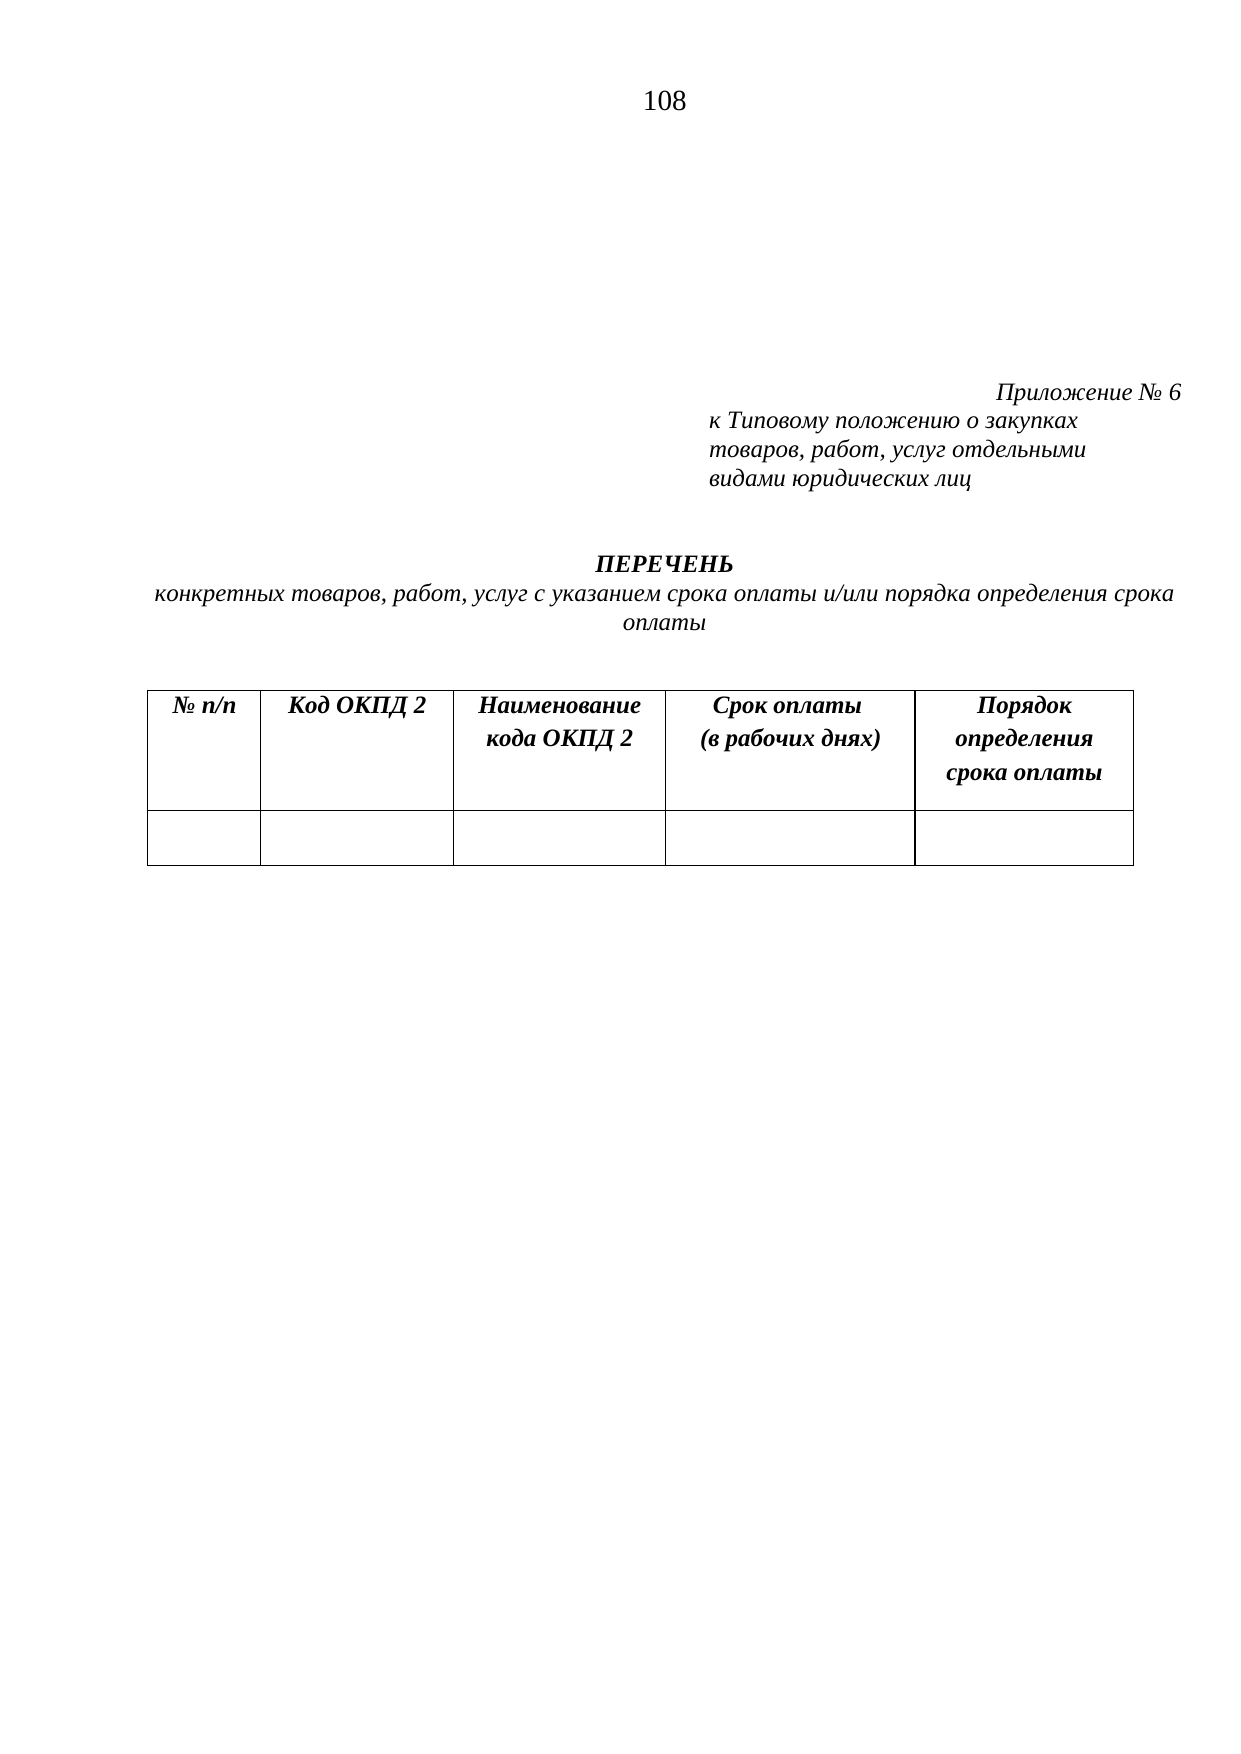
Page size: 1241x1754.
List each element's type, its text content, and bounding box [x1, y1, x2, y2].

table_cell [261, 811, 453, 865]
text видами юридических лиц [148, 463, 1181, 492]
text Приложение № 6 [148, 377, 1181, 406]
table_header № п/п [148, 691, 260, 810]
table_cell [454, 811, 665, 865]
table_cell [148, 811, 260, 865]
text товаров, работ, услуг отдельными [148, 434, 1181, 463]
table_header Наименование кода ОКПД 2 [454, 691, 665, 810]
table_cell [666, 811, 914, 865]
table_header Код ОКПД 2 [261, 691, 453, 810]
text ПЕРЕЧЕНЬ [148, 549, 1181, 578]
text конкретных товаров, работ, услуг с указанием срока оплаты и/или порядка определения срока оплаты [148, 578, 1181, 636]
table_cell [916, 811, 1133, 865]
table_header Срок оплаты (в рабочих днях) [666, 691, 914, 810]
table_header Порядок определения срока оплаты [916, 691, 1133, 810]
text к Типовому положению о закупках [148, 406, 1181, 434]
